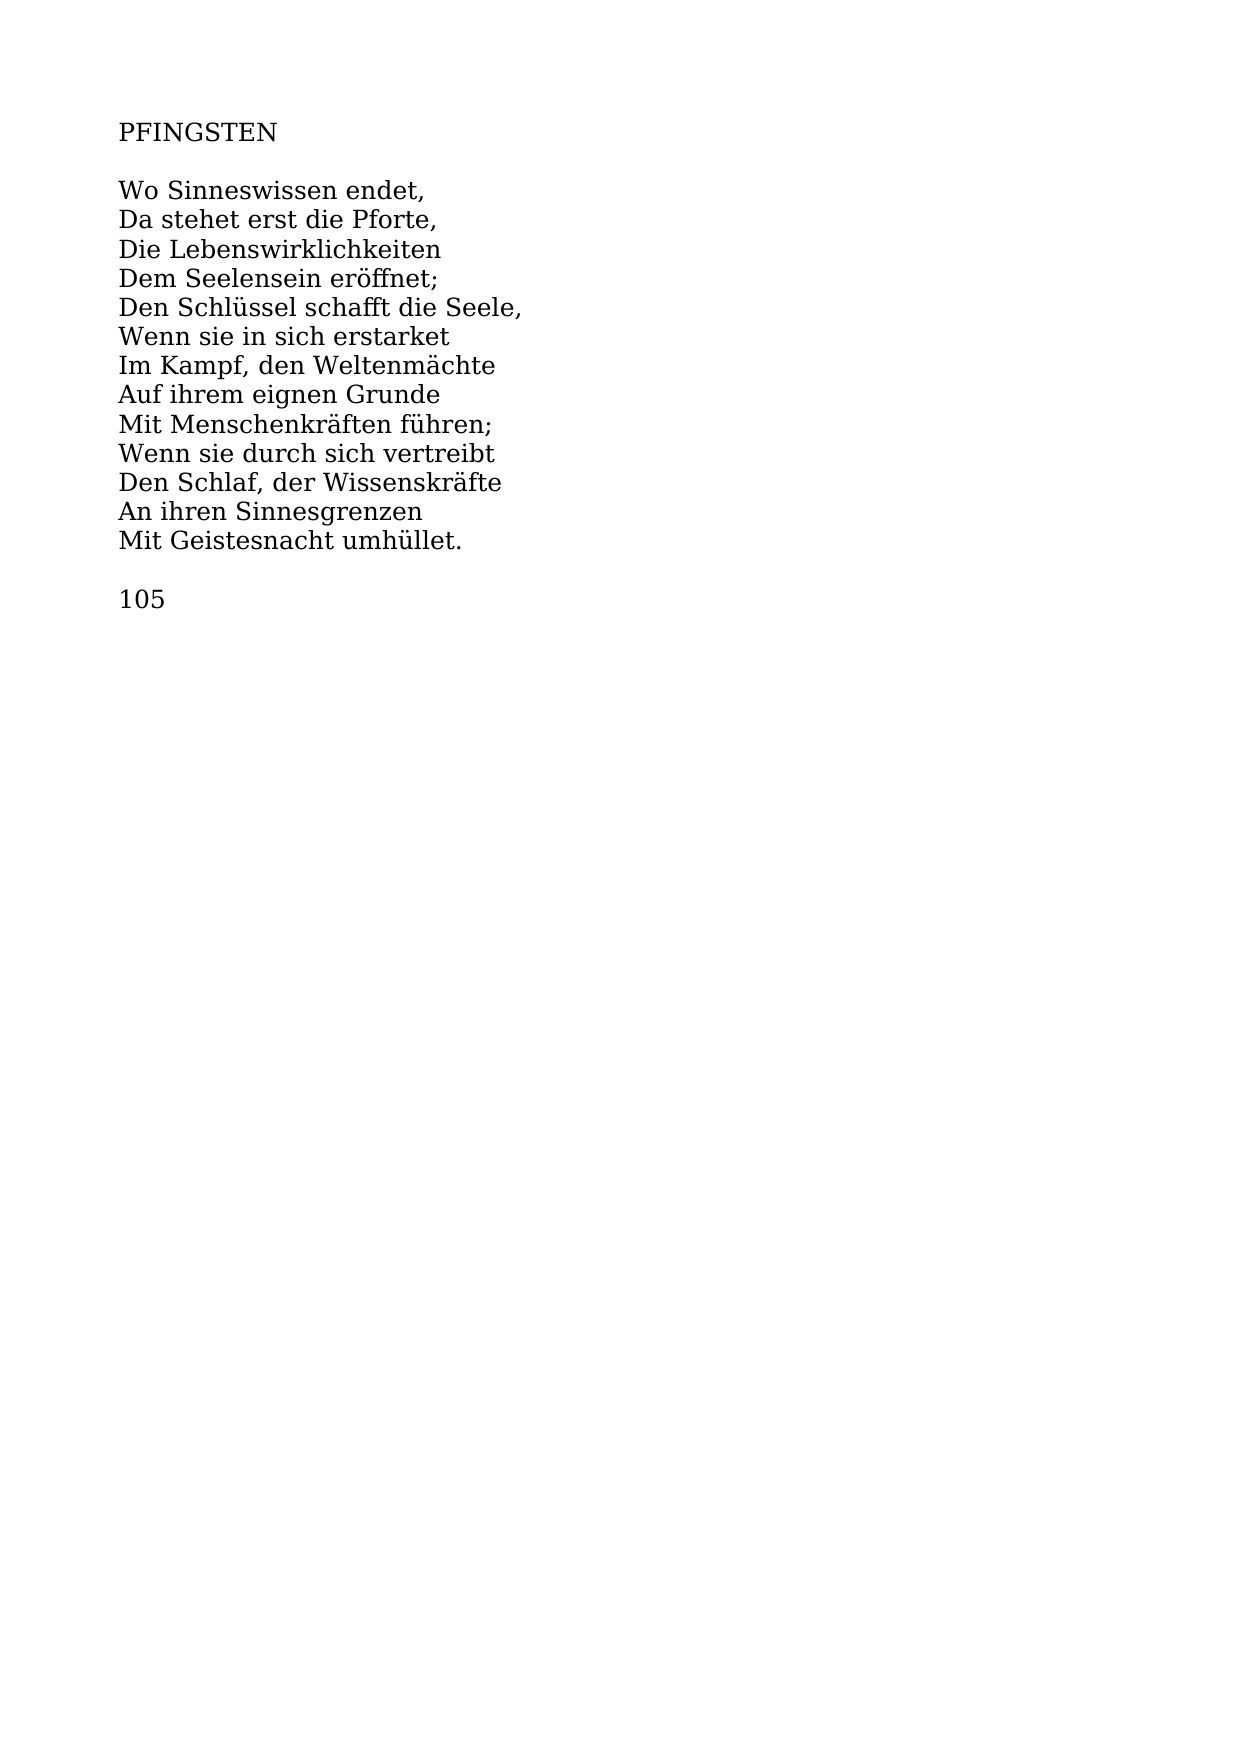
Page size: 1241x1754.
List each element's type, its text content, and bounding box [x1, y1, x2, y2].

text Wo Sinneswissen endet, [118, 176, 1122, 206]
text Auf ihrem eignen Grunde [118, 381, 1122, 410]
text Die Lebenswirklichkeiten [118, 235, 1122, 264]
text Den Schlaf, der Wissenskräfte [118, 468, 1122, 497]
text Mit Geistesnacht umhüllet. [118, 526, 1122, 556]
text Wenn sie in sich erstarket [118, 322, 1122, 351]
text Den Schlüssel schafft die Seele, [118, 293, 1122, 322]
text Wenn sie durch sich vertreibt [118, 439, 1122, 468]
text Dem Seelensein eröffnet; [118, 264, 1122, 293]
text Mit Menschenkräften führen; [118, 410, 1122, 439]
text 105 [118, 585, 1122, 614]
text PFINGSTEN [118, 118, 1122, 147]
text An ihren Sinnesgrenzen [118, 497, 1122, 526]
text Im Kampf, den Weltenmächte [118, 351, 1122, 381]
text Da stehet erst die Pforte, [118, 206, 1122, 235]
